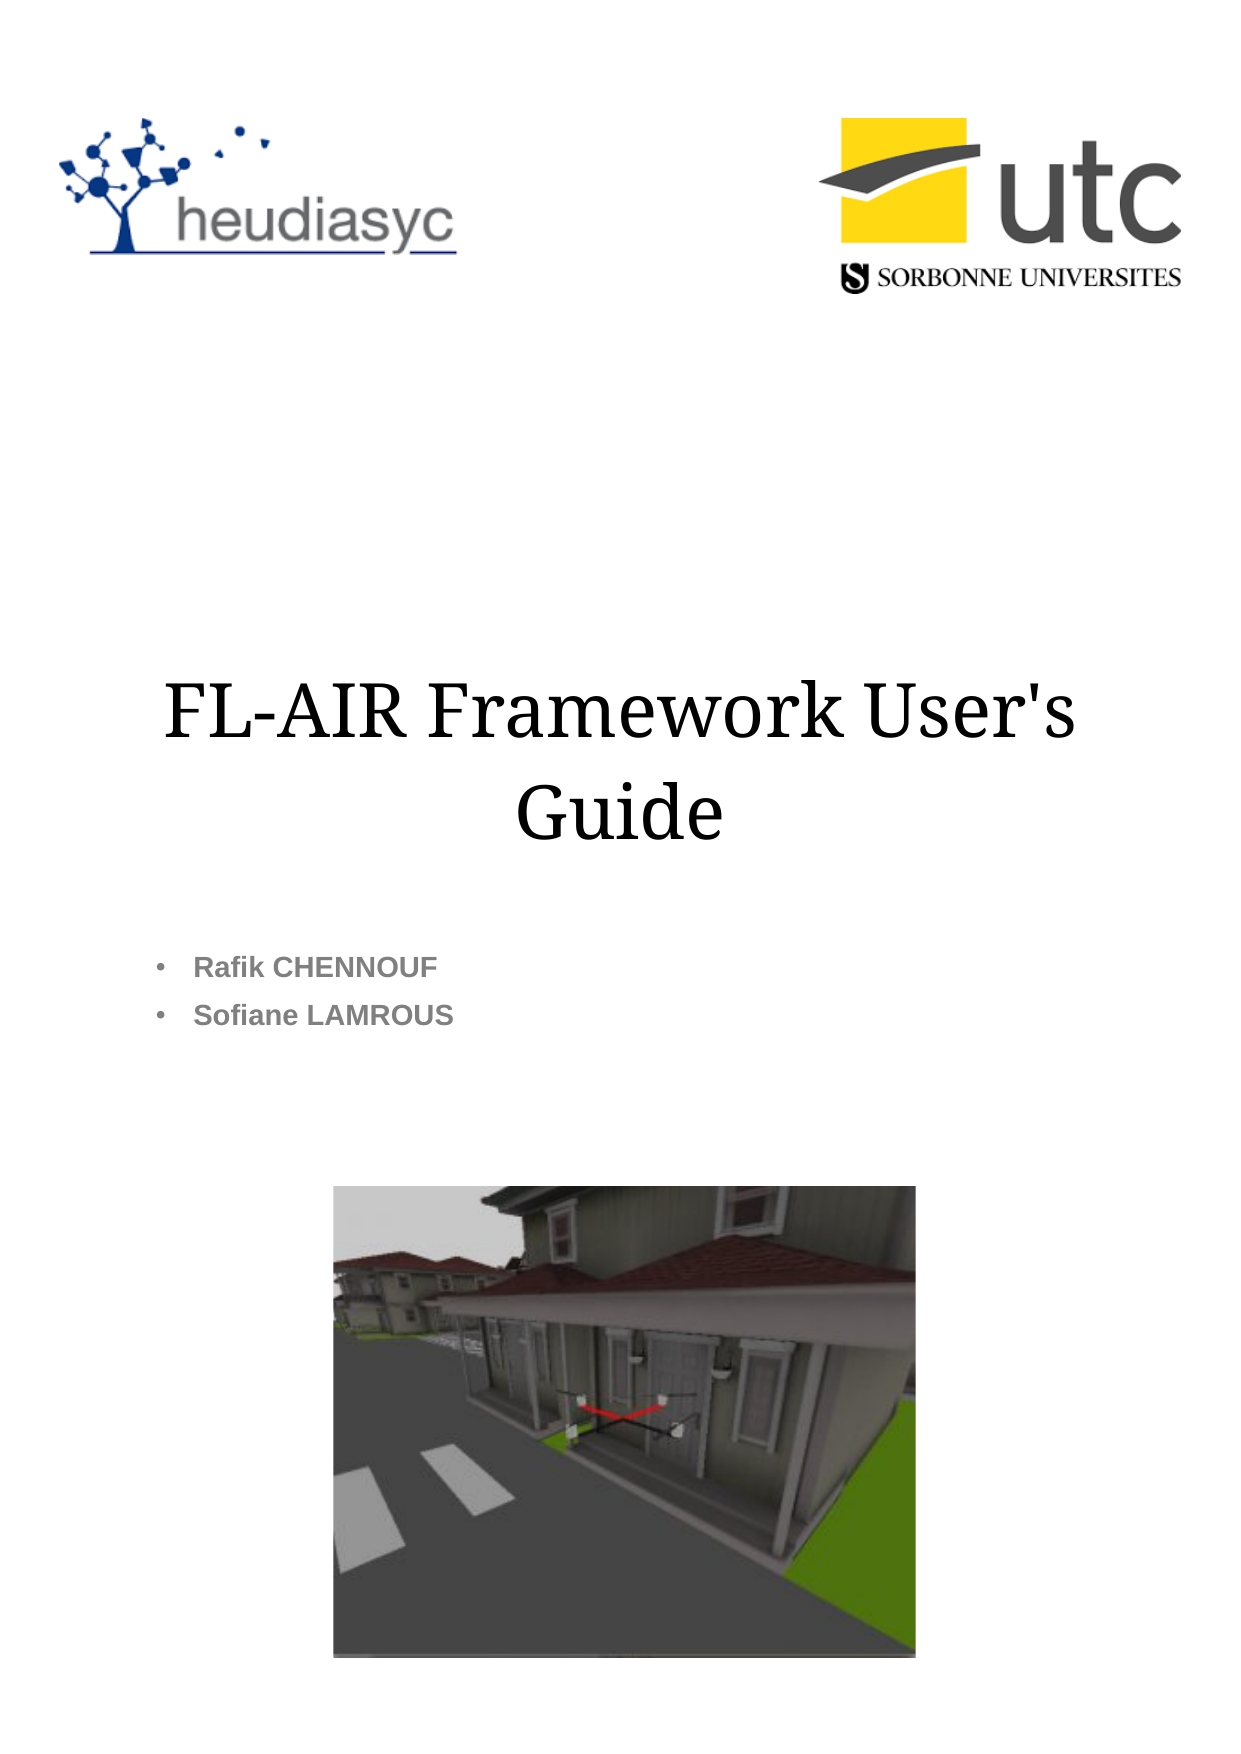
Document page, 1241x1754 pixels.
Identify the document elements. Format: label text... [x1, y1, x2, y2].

picture [818, 118, 1182, 294]
text FL-AIR Framework User's Guide [118, 657, 1122, 862]
picture [333, 1186, 916, 1658]
subtitle Rafik CHENNOUF [156, 950, 1122, 984]
picture [59, 118, 458, 255]
subtitle Sofiane LAMROUS [156, 998, 1122, 1032]
